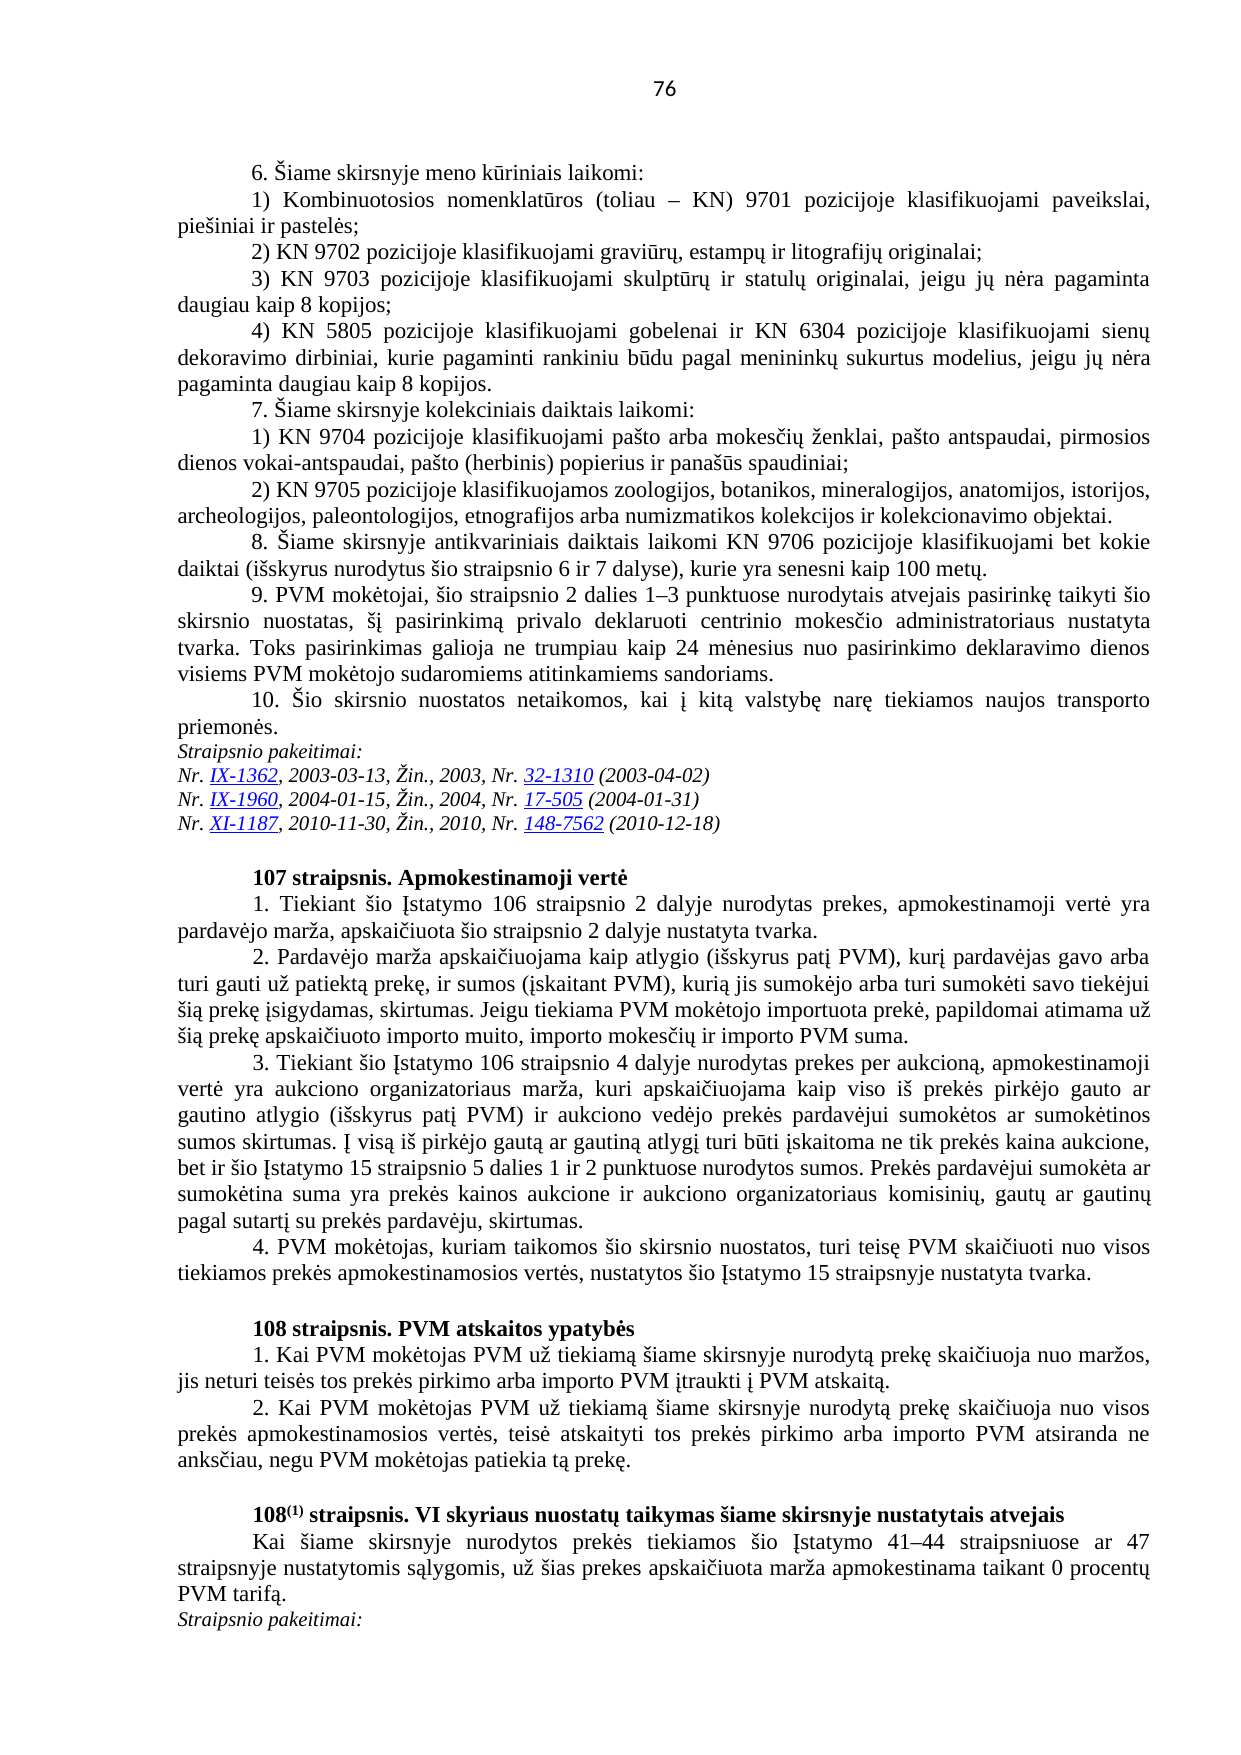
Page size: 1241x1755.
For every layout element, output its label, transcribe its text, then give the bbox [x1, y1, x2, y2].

text 6. Šiame skirsnyje meno kūriniais laikomi: [177, 159, 1152, 186]
text 1. Kai PVM mokėtojas PVM už tiekiamą šiame skirsnyje nurodytą prekę skaičiuoja nuo maržos, jis neturi teisės tos prekės pirkimo arba importo PVM įtraukti į PVM atskaitą. [177, 1341, 1152, 1394]
text Straipsnio pakeitimai: [177, 739, 1152, 763]
text Kai šiame skirsnyje nurodytos prekės tiekiamos šio Įstatymo 41–44 straipsniuose ar 47 straipsnyje nustatytomis sąlygomis, už šias prekes apskaičiuota marža apmokestinama taikant 0 procentų PVM tarifą. [177, 1528, 1152, 1607]
text 2) KN 9705 pozicijoje klasifikuojamos zoologijos, botanikos, mineralogijos, anatomijos, istorijos, archeologijos, paleontologijos, etnografijos arba numizmatikos kolekcijos ir kolekcionavimo objektai. [177, 476, 1152, 528]
text 2. Pardavėjo marža apskaičiuojama kaip atlygio (išskyrus patį PVM), kurį pardavėjas gavo arba turi gauti už patiektą prekę, ir sumos (įskaitant PVM), kurią jis sumokėjo arba turi sumokėti savo tiekėjui šią prekę įsigydamas, skirtumas. Jeigu tiekiama PVM mokėtojo importuota prekė, papildomai atimama už šią prekę apskaičiuoto importo muito, importo mokesčių ir importo PVM suma. [177, 943, 1152, 1049]
text 3) KN 9703 pozicijoje klasifikuojami skulptūrų ir statulų originalai, jeigu jų nėra pagaminta daugiau kaip 8 kopijos; [177, 265, 1152, 317]
text 107 straipsnis. Apmokestinamoji vertė [177, 864, 1152, 891]
text Nr. IX-1362, 2003-03-13, Žin., 2003, Nr. 32-1310 (2003-04-02) [177, 763, 1152, 787]
text 1. Tiekiant šio Įstatymo 106 straipsnio 2 dalyje nurodytas prekes, apmokestinamoji vertė yra pardavėjo marža, apskaičiuota šio straipsnio 2 dalyje nustatyta tvarka. [177, 891, 1152, 943]
text 7. Šiame skirsnyje kolekciniais daiktais laikomi: [177, 397, 1152, 423]
text Nr. XI-1187, 2010-11-30, Žin., 2010, Nr. 148-7562 (2010-12-18) [177, 811, 1152, 835]
text Straipsnio pakeitimai: [177, 1607, 1152, 1631]
text 108(1) straipsnis. VI skyriaus nuostatų taikymas šiame skirsnyje nustatytais atvejais [252, 1501, 1152, 1528]
text 10. Šio skirsnio nuostatos netaikomos, kai į kitą valstybę narę tiekiamos naujos transporto priemonės. [177, 686, 1152, 739]
text 108 straipsnis. PVM atskaitos ypatybės [177, 1314, 1152, 1341]
text 3. Tiekiant šio Įstatymo 106 straipsnio 4 dalyje nurodytas prekes per aukcioną, apmokestinamoji vertė yra aukciono organizatoriaus marža, kuri apskaičiuojama kaip viso iš prekės pirkėjo gauto ar gautino atlygio (išskyrus patį PVM) ir aukciono vedėjo prekės pardavėjui sumokėtos ar sumokėtinos sumos skirtumas. Į visą iš pirkėjo gautą ar gautiną atlygį turi būti įskaitoma ne tik prekės kaina aukcione, bet ir šio Įstatymo 15 straipsnio 5 dalies 1 ir 2 punktuose nurodytos sumos. Prekės pardavėjui sumokėta ar sumokėtina suma yra prekės kainos aukcione ir aukciono organizatoriaus komisinių, gautų ar gautinų pagal sutartį su prekės pardavėju, skirtumas. [177, 1049, 1152, 1233]
text 4. PVM mokėtojas, kuriam taikomos šio skirsnio nuostatos, turi teisę PVM skaičiuoti nuo visos tiekiamos prekės apmokestinamosios vertės, nustatytos šio Įstatymo 15 straipsnyje nustatyta tvarka. [177, 1233, 1152, 1286]
text 9. PVM mokėtojai, šio straipsnio 2 dalies 1–3 punktuose nurodytais atvejais pasirinkę taikyti šio skirsnio nuostatas, šį pasirinkimą privalo deklaruoti centrinio mokesčio administratoriaus nustatyta tvarka. Toks pasirinkimas galioja ne trumpiau kaip 24 mėnesius nuo pasirinkimo deklaravimo dienos visiems PVM mokėtojo sudaromiems atitinkamiems sandoriams. [177, 581, 1152, 686]
text 2. Kai PVM mokėtojas PVM už tiekiamą šiame skirsnyje nurodytą prekę skaičiuoja nuo visos prekės apmokestinamosios vertės, teisė atskaityti tos prekės pirkimo arba importo PVM atsiranda ne anksčiau, negu PVM mokėtojas patiekia tą prekę. [177, 1394, 1152, 1473]
text 8. Šiame skirsnyje antikvariniais daiktais laikomi KN 9706 pozicijoje klasifikuojami bet kokie daiktai (išskyrus nurodytus šio straipsnio 6 ir 7 dalyse), kurie yra senesni kaip 100 metų. [177, 528, 1152, 581]
text Nr. IX-1960, 2004-01-15, Žin., 2004, Nr. 17-505 (2004-01-31) [177, 787, 1152, 811]
text 4) KN 5805 pozicijoje klasifikuojami gobelenai ir KN 6304 pozicijoje klasifikuojami sienų dekoravimo dirbiniai, kurie pagaminti rankiniu būdu pagal menininkų sukurtus modelius, jeigu jų nėra pagaminta daugiau kaip 8 kopijos. [177, 317, 1152, 397]
text 2) KN 9702 pozicijoje klasifikuojami graviūrų, estampų ir litografijų originalai; [177, 238, 1152, 265]
text 1) Kombinuotosios nomenklatūros (toliau – KN) 9701 pozicijoje klasifikuojami paveikslai, piešiniai ir pastelės; [177, 186, 1152, 238]
text 1) KN 9704 pozicijoje klasifikuojami pašto arba mokesčių ženklai, pašto antspaudai, pirmosios dienos vokai-antspaudai, pašto (herbinis) popierius ir panašūs spaudiniai; [177, 423, 1152, 476]
